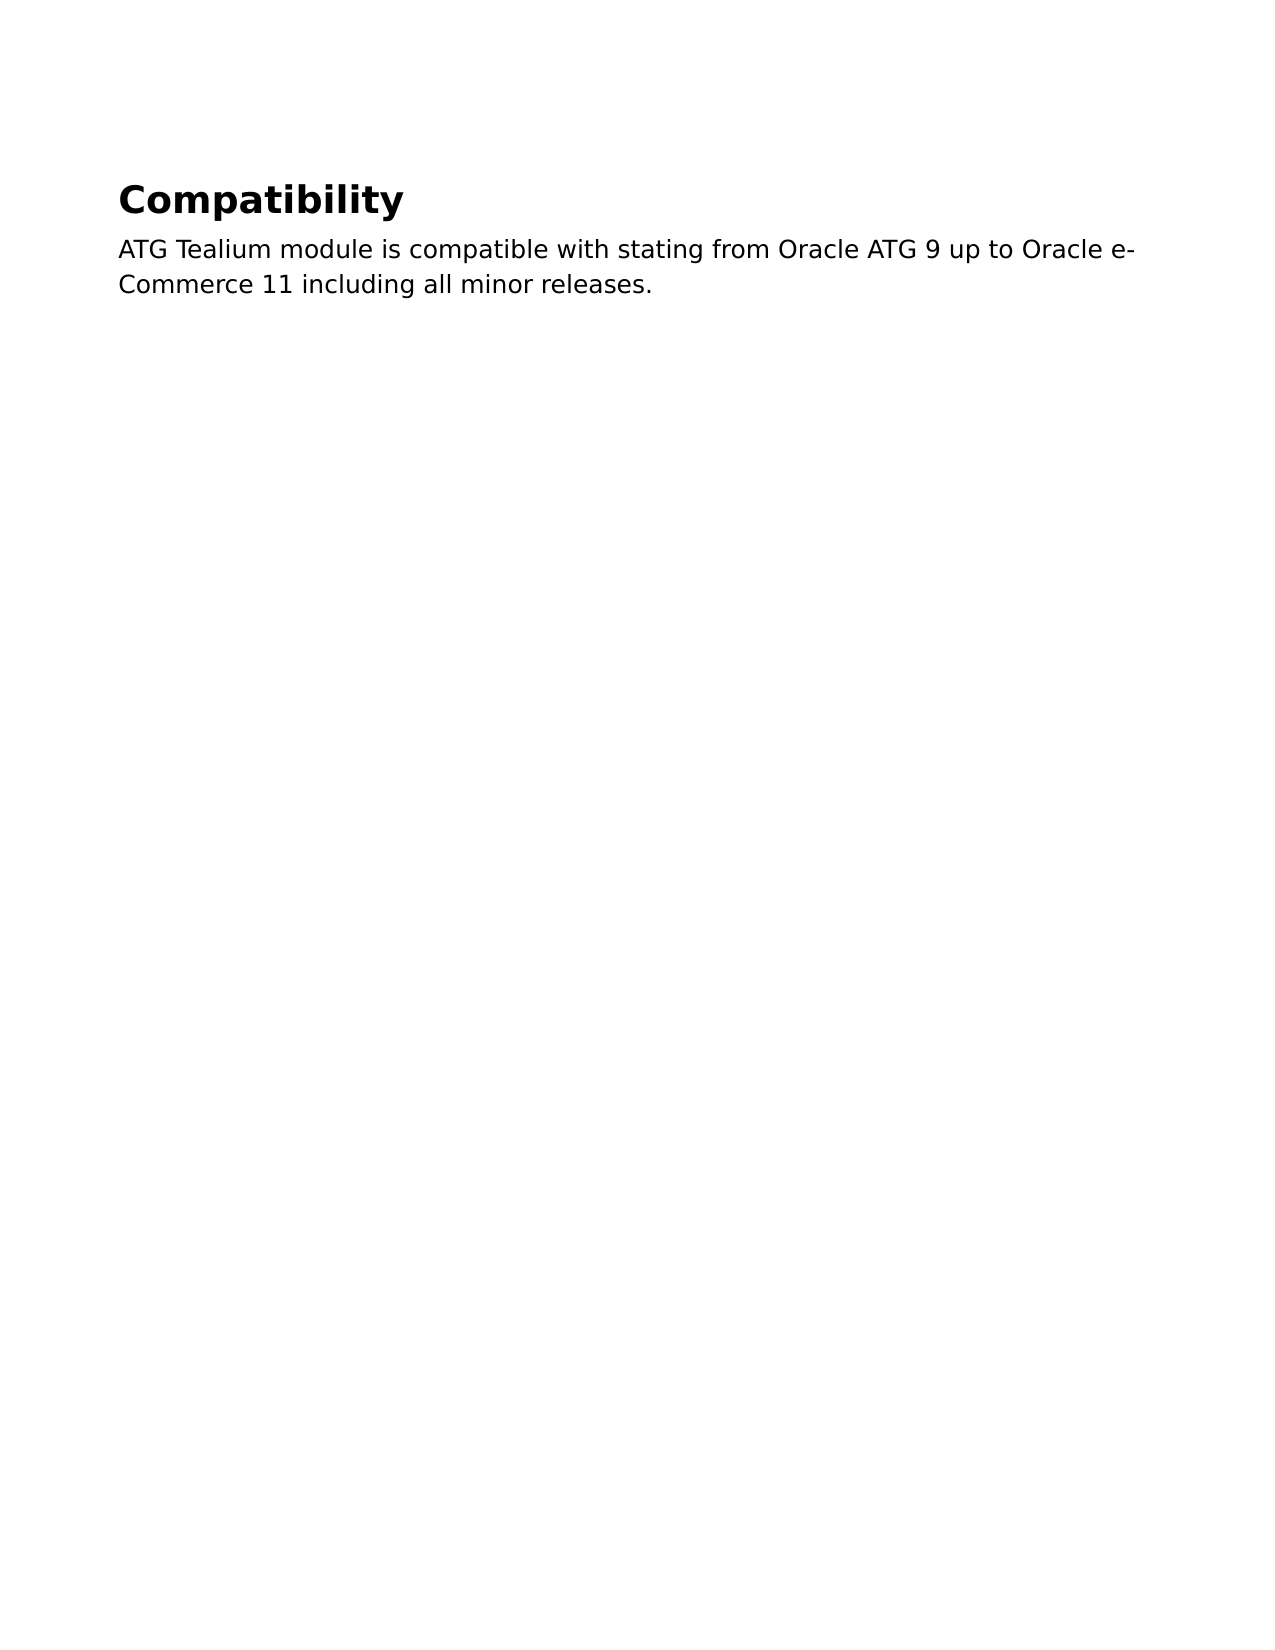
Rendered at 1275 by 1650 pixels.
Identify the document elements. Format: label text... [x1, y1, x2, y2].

text ATG Tealium module is compatible with stating from Oracle ATG 9 up to Oracle e-Commerce 11 including all minor releases. [118, 235, 1157, 299]
subtitle Compatibility [118, 178, 1157, 222]
